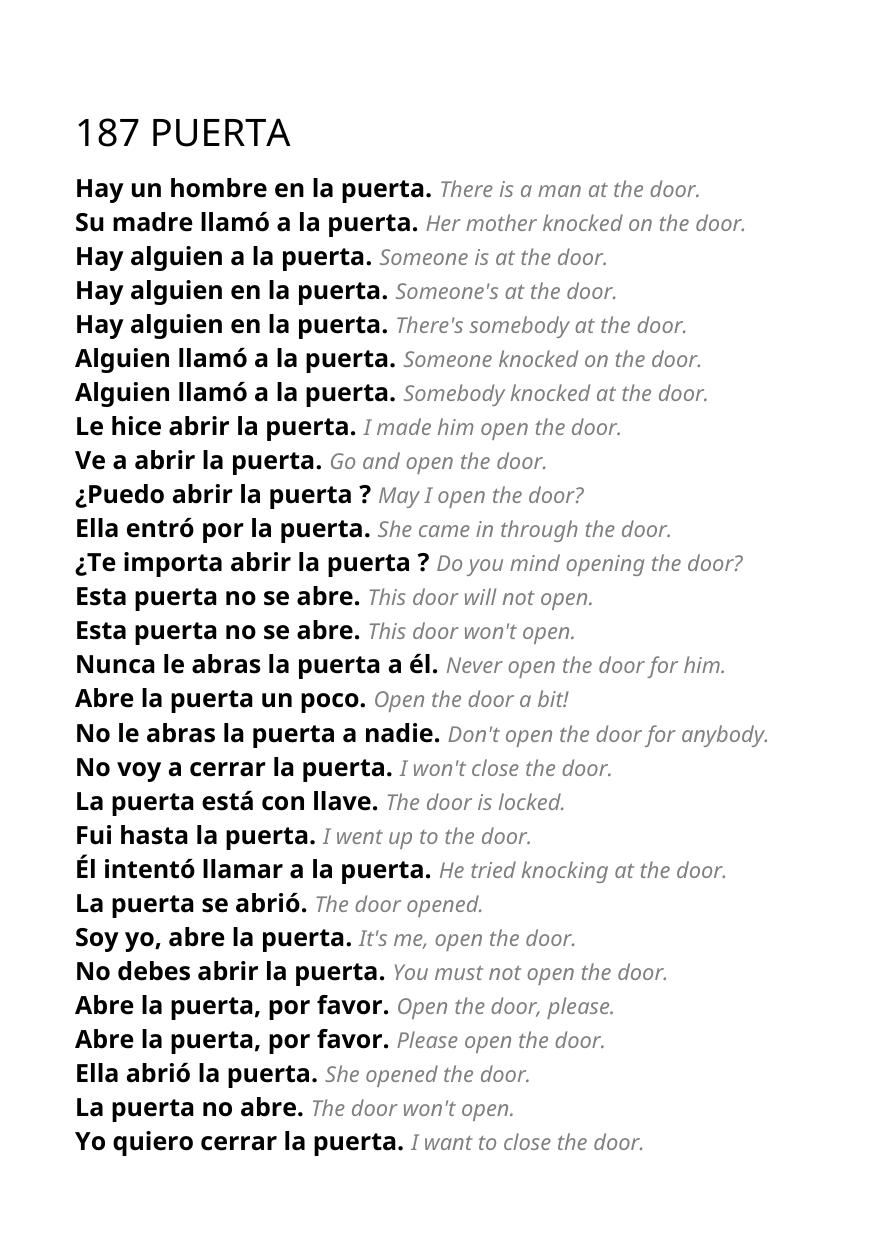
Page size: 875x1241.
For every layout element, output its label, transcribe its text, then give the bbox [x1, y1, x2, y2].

text Ella abrió la puerta. She opened the door. [75, 1056, 799, 1090]
text ¿Puedo abrir la puerta ? May I open the door? [75, 477, 799, 511]
text Soy yo, abre la puerta. It's me, open the door. [75, 919, 799, 954]
text No debes abrir la puerta. You must not open the door. [75, 954, 799, 988]
subtitle 187 PUERTA [75, 106, 799, 158]
text Alguien llamó a la puerta. Somebody knocked at the door. [75, 374, 799, 409]
text Ella entró por la puerta. She came in through the door. [75, 511, 799, 545]
text Hay alguien en la puerta. Someone's at the door. [75, 272, 799, 306]
text Fui hasta la puerta. I went up to the door. [75, 817, 799, 851]
text Esta puerta no se abre. This door won't open. [75, 613, 799, 647]
text Nunca le abras la puerta a él. Never open the door for him. [75, 647, 799, 681]
text Le hice abrir la puerta. I made him open the door. [75, 409, 799, 443]
text Yo quiero cerrar la puerta. I want to close the door. [75, 1124, 799, 1158]
text Hay un hombre en la puerta. There is a man at the door. [75, 170, 799, 204]
text No le abras la puerta a nadie. Don't open the door for anybody. [75, 715, 799, 749]
text La puerta no abre. The door won't open. [75, 1090, 799, 1124]
text La puerta está con llave. The door is locked. [75, 783, 799, 817]
text Esta puerta no se abre. This door will not open. [75, 579, 799, 613]
text Hay alguien a la puerta. Someone is at the door. [75, 238, 799, 272]
text Su madre llamó a la puerta. Her mother knocked on the door. [75, 204, 799, 238]
text Alguien llamó a la puerta. Someone knocked on the door. [75, 341, 799, 374]
text Abre la puerta, por favor. Open the door, please. [75, 988, 799, 1022]
text Abre la puerta, por favor. Please open the door. [75, 1022, 799, 1056]
text ¿Te importa abrir la puerta ? Do you mind opening the door? [75, 545, 799, 579]
text Hay alguien en la puerta. There's somebody at the door. [75, 306, 799, 341]
text Abre la puerta un poco. Open the door a bit! [75, 681, 799, 715]
text Él intentó llamar a la puerta. He tried knocking at the door. [75, 851, 799, 886]
text No voy a cerrar la puerta. I won't close the door. [75, 749, 799, 783]
text Ve a abrir la puerta. Go and open the door. [75, 443, 799, 477]
text La puerta se abrió. The door opened. [75, 886, 799, 919]
